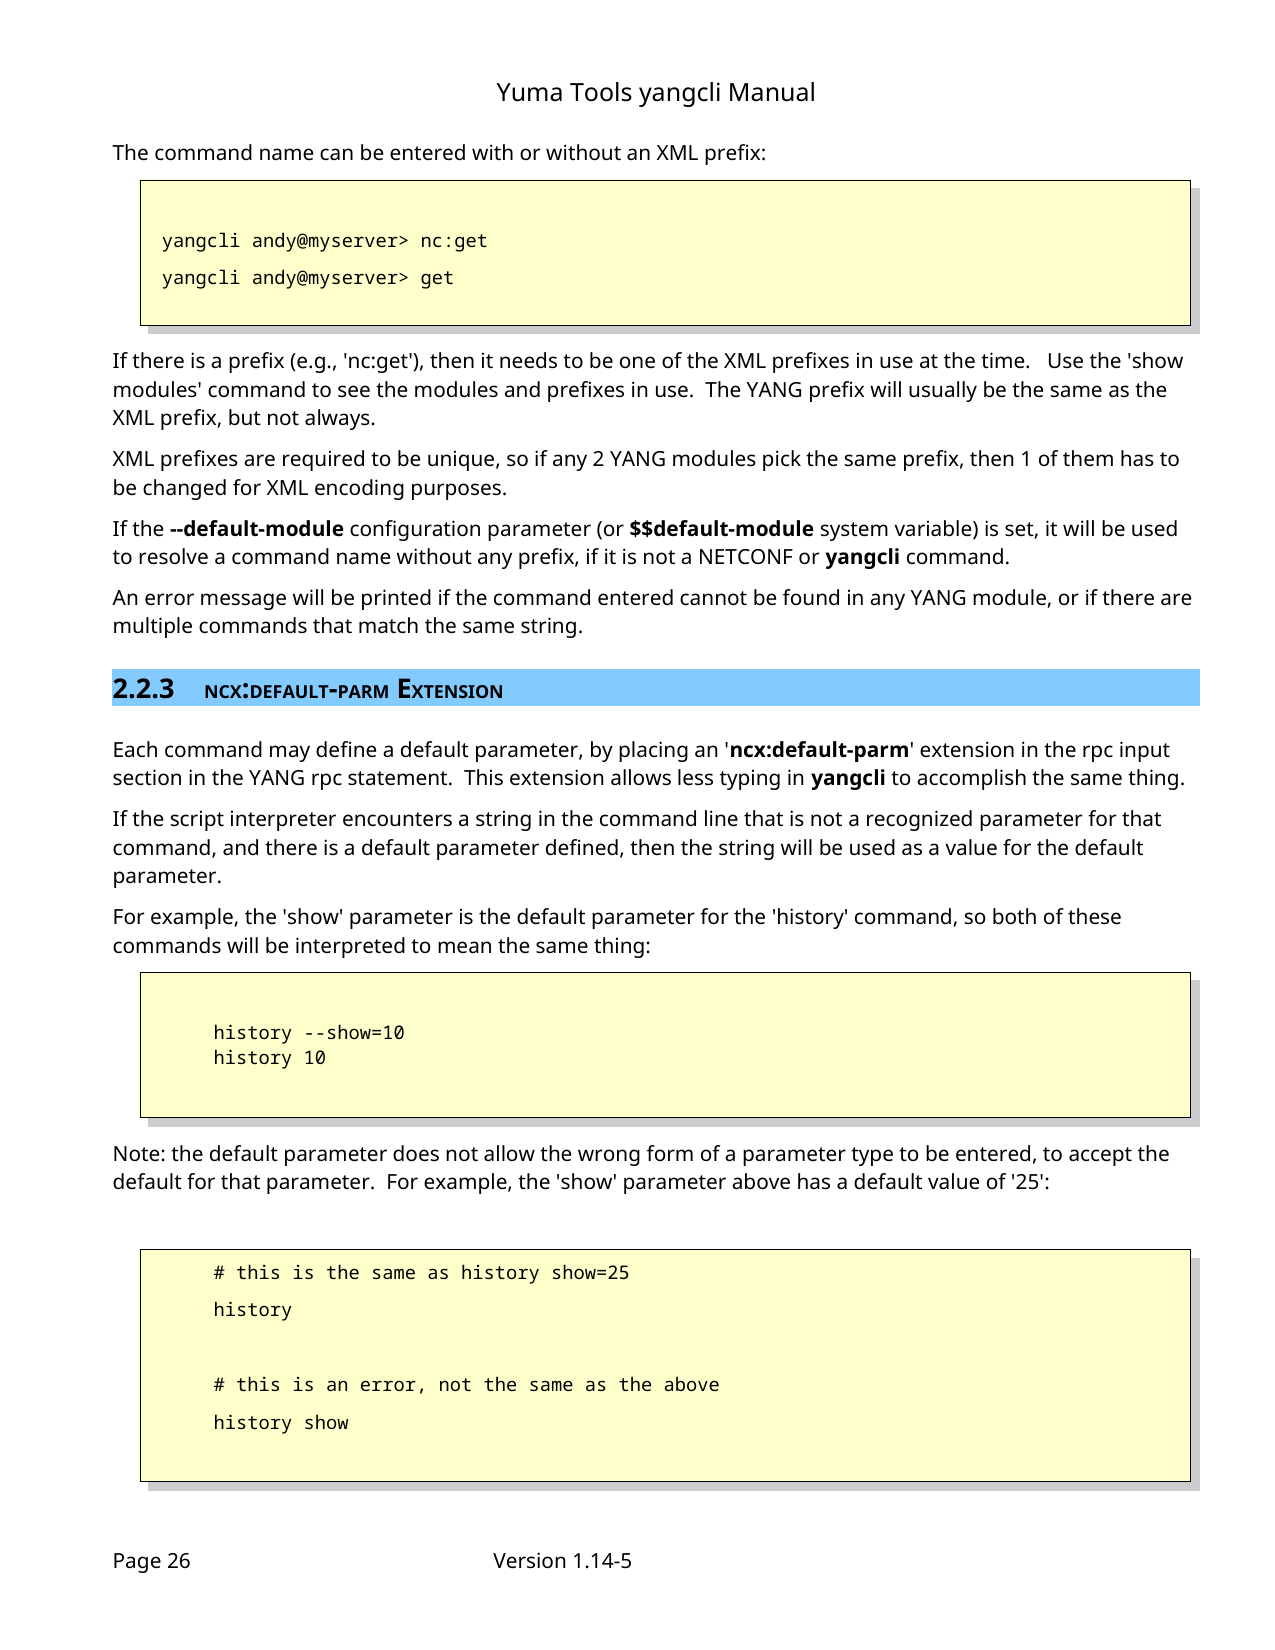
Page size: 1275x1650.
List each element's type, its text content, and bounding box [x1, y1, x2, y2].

text If the script interpreter encounters a string in the command line that is not a recognized parameter for that command, and there is a default parameter defined, then the string will be used as a value for the default parameter. [112, 804, 1200, 890]
text If the --default-module configuration parameter (or $$default-module system variable) is set, it will be used to resolve a command name without any prefix, if it is not a NETCONF or yangcli command. [112, 514, 1200, 571]
text An error message will be printed if the command entered cannot be found in any YANG module, or if there are multiple commands that match the same string. [112, 583, 1200, 640]
text For example, the 'show' parameter is the default parameter for the 'history' command, so both of these commands will be interpreted to mean the same thing: [112, 902, 1200, 959]
text # this is an error, not the same as the above [141, 1361, 1190, 1397]
text Note: the default parameter does not allow the wrong form of a parameter type to be entered, to accept the default for that parameter. For example, the 'show' parameter above has a default value of '25': [112, 1139, 1200, 1196]
text XML prefixes are required to be unique, so if any 2 YANG modules pick the same prefix, then 1 of them has to be changed for XML encoding purposes. [112, 444, 1200, 501]
text # this is the same as history show=25 [141, 1250, 1190, 1284]
text yangcli andy@myserver> get [141, 254, 1190, 325]
text history show [141, 1399, 1190, 1434]
subtitle ncx:default-parm Extension [112, 669, 1200, 706]
text Each command may define a default parameter, by placing an 'ncx:default-parm' extension in the rpc input section in the YANG rpc statement. This extension allows less typing in yangcli to accomplish the same thing. [112, 735, 1200, 792]
text history [141, 1286, 1190, 1322]
text history --show=10 history 10 [141, 1009, 1190, 1070]
text yangcli andy@myserver> nc:get [141, 217, 1190, 252]
text The command name can be entered with or without an XML prefix: [112, 138, 1200, 167]
text If there is a prefix (e.g., 'nc:get'), then it needs to be one of the XML prefixes in use at the time. Use the 'show modules' command to see the modules and prefixes in use. The YANG prefix will usually be the same as the XML prefix, but not always. [112, 346, 1200, 432]
